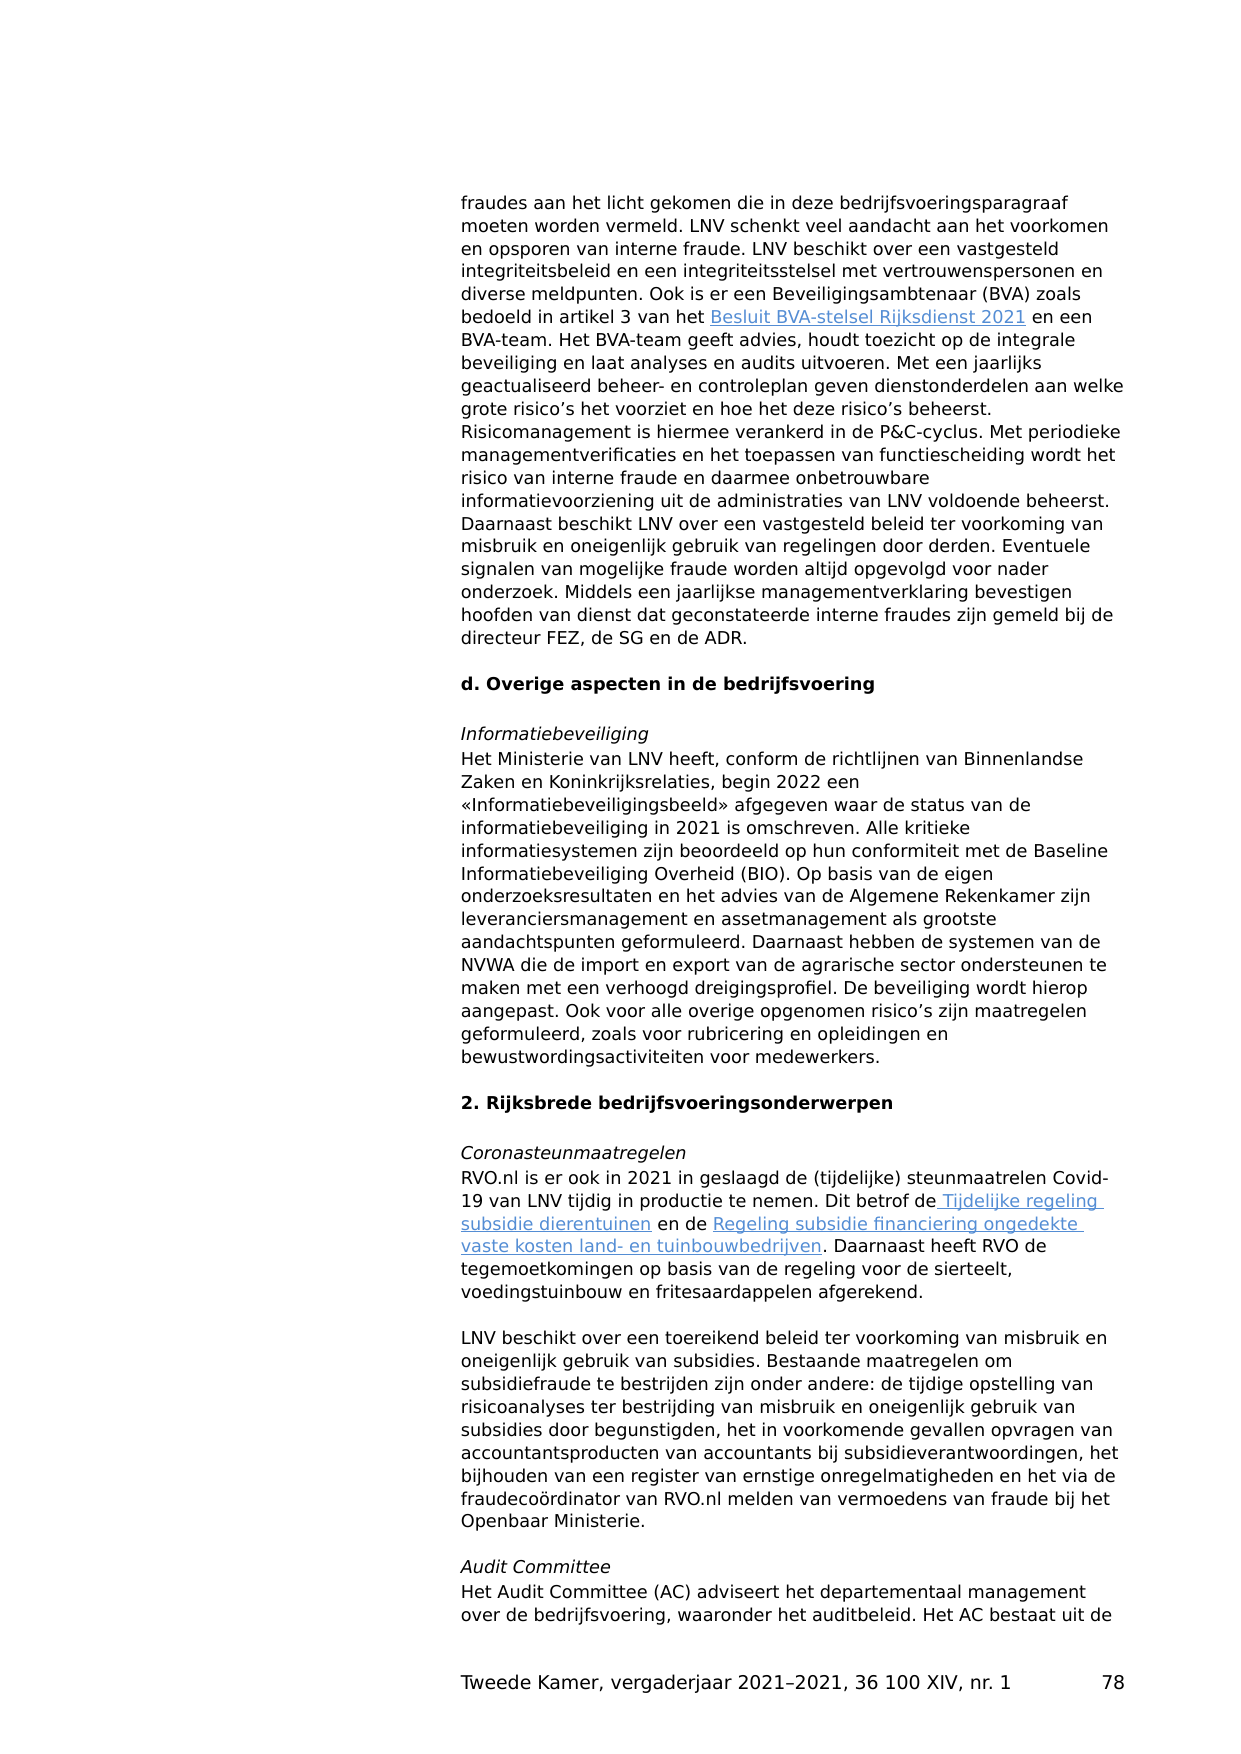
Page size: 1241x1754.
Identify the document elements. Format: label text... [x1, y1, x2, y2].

text d. Overige aspecten in de bedrijfsvoering [461, 672, 1125, 695]
text RVO.nl is er ook in 2021 in geslaagd de (tijdelijke) steunmaatrelen Covid-19 van LNV tijdig in productie te nemen. Dit betrof de Tijdelijke regeling subsidie dierentuinen en de Regeling subsidie financiering ongedekte vaste kosten land- en tuinbouwbedrijven. Daarnaast heeft RVO de tegemoetkomingen op basis van de regeling voor de sierteelt, voedingstuinbouw en fritesaardappelen afgerekend. [461, 1166, 1125, 1303]
text Coronasteunmaatregelen [461, 1141, 1125, 1164]
text LNV beschikt over een toereikend beleid ter voorkoming van misbruik en oneigenlijk gebruik van subsidies. Bestaande maatregelen om subsidiefraude te bestrijden zijn onder andere: de tijdige opstelling van risicoanalyses ter bestrijding van misbruik en oneigenlijk gebruik van subsidies door begunstigden, het in voorkomende gevallen opvragen van accountantsproducten van accountants bij subsidieverantwoordingen, het bijhouden van een register van ernstige onregelmatigheden en het via de fraudecoördinator van RVO.nl melden van vermoedens van fraude bij het Openbaar Ministerie. [461, 1326, 1125, 1532]
text Het Audit Committee (AC) adviseert het departementaal management over de bedrijfsvoering, waaronder het auditbeleid. Het AC bestaat uit de [461, 1580, 1125, 1626]
text Het Ministerie van LNV heeft, conform de richtlijnen van Binnenlandse Zaken en Koninkrijksrelaties, begin 2022 een «Informatiebeveiligingsbeeld» afgegeven waar de status van de informatiebeveiliging in 2021 is omschreven. Alle kritieke informatiesystemen zijn beoordeeld op hun conformiteit met de Baseline Informatiebeveiliging Overheid (BIO). Op basis van de eigen onderzoeksresultaten en het advies van de Algemene Rekenkamer zijn leveranciersmanagement en assetmanagement als grootste aandachtspunten geformuleerd. Daarnaast hebben de systemen van de NVWA die de import en export van de agrarische sector ondersteunen te maken met een verhoogd dreigingsprofiel. De beveiliging wordt hierop aangepast. Ook voor alle overige opgenomen risico’s zijn maatregelen geformuleerd, zoals voor rubricering en opleidingen en bewustwordingsactiviteiten voor medewerkers. [461, 747, 1125, 1068]
text Informatiebeveiliging [461, 722, 1125, 745]
text 2. Rijksbrede bedrijfsvoeringsonderwerpen [461, 1091, 1125, 1114]
text fraudes aan het licht gekomen die in deze bedrijfsvoeringsparagraaf moeten worden vermeld. LNV schenkt veel aandacht aan het voorkomen en opsporen van interne fraude. LNV beschikt over een vastgesteld integriteitsbeleid en een integriteitsstelsel met vertrouwenspersonen en diverse meldpunten. Ook is er een Beveiligingsambtenaar (BVA) zoals bedoeld in artikel 3 van het Besluit BVA-stelsel Rijksdienst 2021 en een BVA-team. Het BVA-team geeft advies, houdt toezicht op de integrale beveiliging en laat analyses en audits uitvoeren. Met een jaarlijks geactualiseerd beheer- en controleplan geven dienstonderdelen aan welke grote risico’s het voorziet en hoe het deze risico’s beheerst. Risicomanagement is hiermee verankerd in de P&C-cyclus. Met periodieke managementverificaties en het toepassen van functiescheiding wordt het risico van interne fraude en daarmee onbetrouwbare informatievoorziening uit de administraties van LNV voldoende beheerst. Daarnaast beschikt LNV over een vastgesteld beleid ter voorkoming van misbruik en oneigenlijk gebruik van regelingen door derden. Eventuele signalen van mogelijke fraude worden altijd opgevolgd voor nader onderzoek. Middels een jaarlijkse managementverklaring bevestigen hoofden van dienst dat geconstateerde interne fraudes zijn gemeld bij de directeur FEZ, de SG en de ADR. [461, 191, 1125, 649]
text Audit Committee [461, 1555, 1125, 1578]
